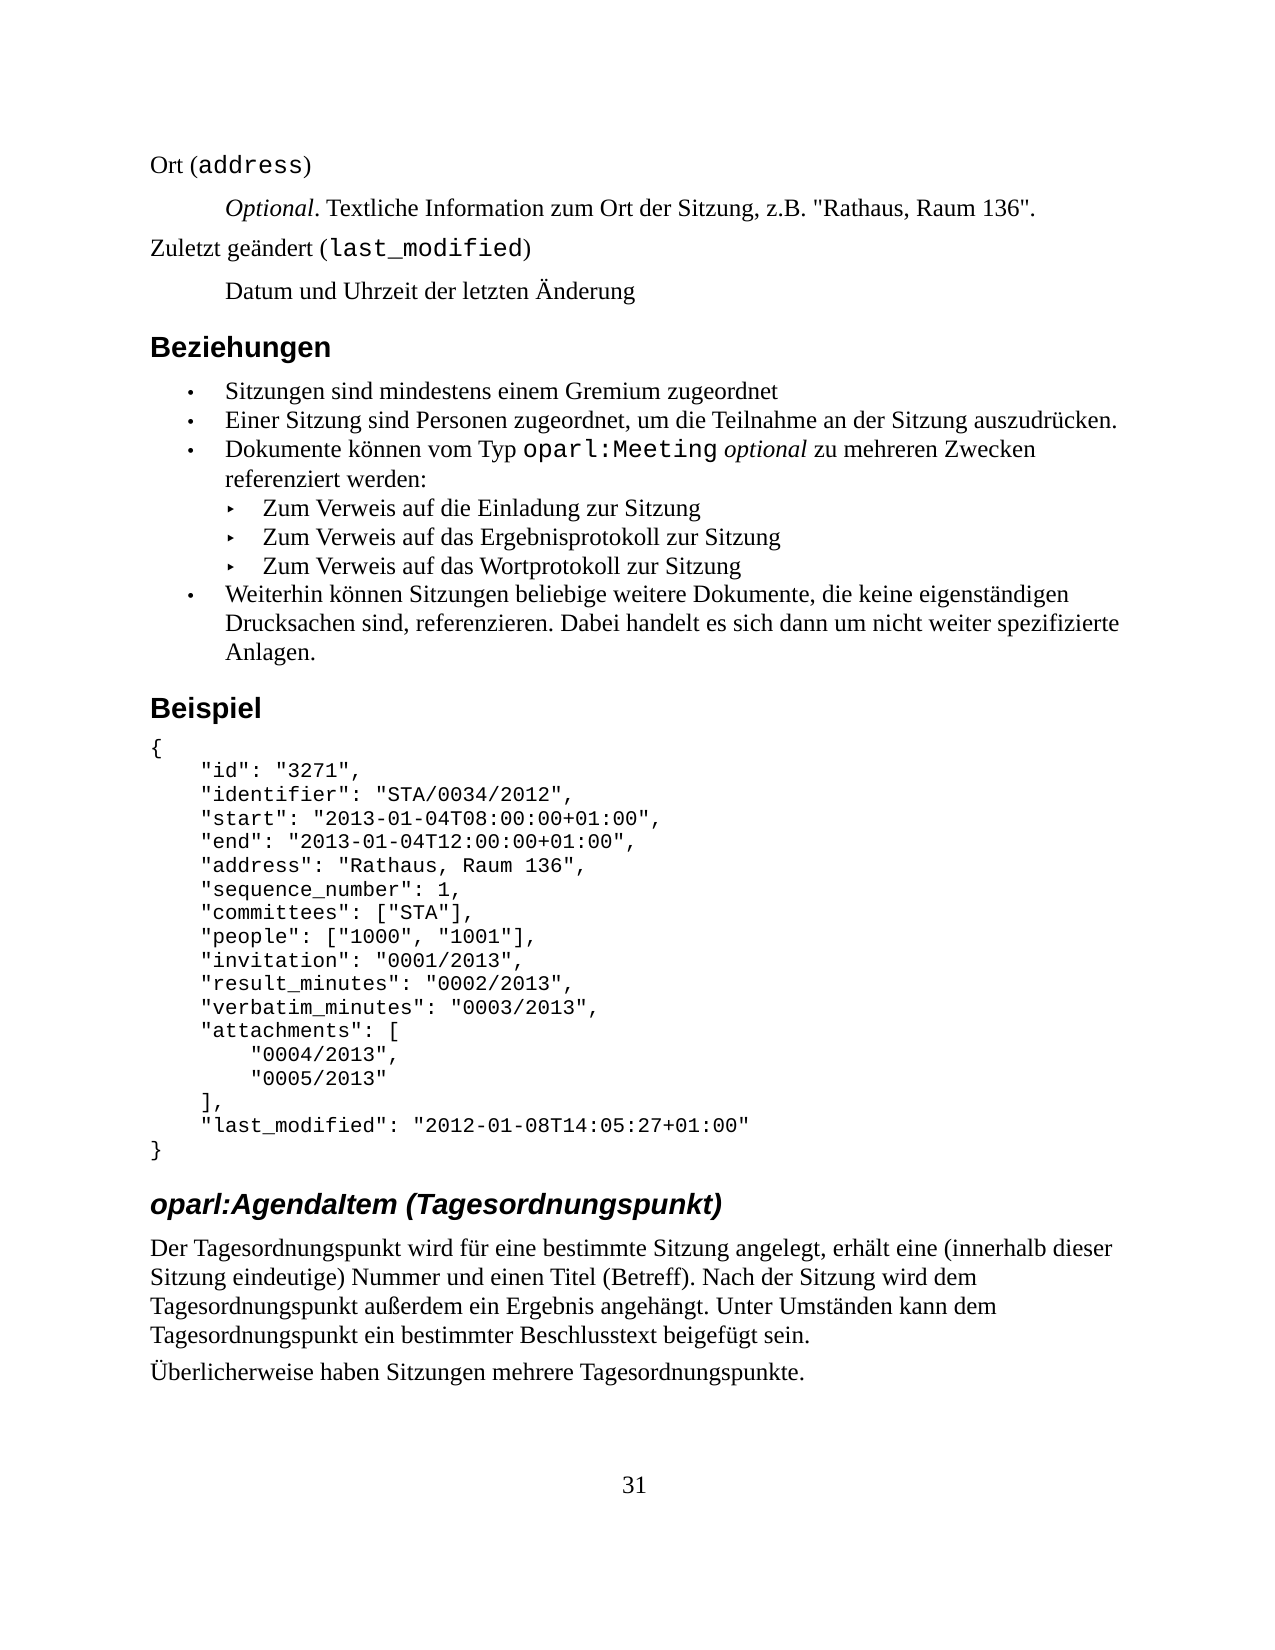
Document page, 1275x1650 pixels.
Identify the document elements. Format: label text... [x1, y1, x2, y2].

list Zum Verweis auf das Ergebnisprotokoll zur Sitzung [225, 522, 1125, 551]
text Zuletzt geändert (last_modified) [150, 233, 1125, 264]
text "identifier": "STA/0034/2012", [150, 784, 1125, 808]
text "committees": ["STA"], [150, 902, 1125, 926]
text "verbatim_minutes": "0003/2013", [150, 997, 1125, 1021]
subtitle Beziehungen [150, 330, 1125, 364]
text "start": "2013-01-04T08:00:00+01:00", [150, 808, 1125, 831]
text "0005/2013" [150, 1068, 1125, 1091]
text "sequence_number": 1, [150, 879, 1125, 902]
text ], [150, 1091, 1125, 1115]
list Einer Sitzung sind Personen zugeordnet, um die Teilnahme an der Sitzung auszudrücken. [187, 405, 1125, 434]
list Weiterhin können Sitzungen beliebige weitere Dokumente, die keine eigenständigen Drucksachen sind, referenzieren. Dabei handelt es sich dann um nicht weiter spezifizierte Anlagen. [187, 579, 1125, 666]
text "0004/2013", [150, 1044, 1125, 1068]
text Der Tagesordnungspunkt wird für eine bestimmte Sitzung angelegt, erhält eine (innerhalb dieser Sitzung eindeutige) Nummer und einen Titel (Betreff). Nach der Sitzung wird dem Tagesordnungspunkt außerdem ein Ergebnis angehängt. Unter Umständen kann dem Tagesordnungspunkt ein bestimmter Beschlusstext beigefügt sein. [150, 1233, 1125, 1348]
text "people": ["1000", "1001"], [150, 926, 1125, 949]
text "result_minutes": "0002/2013", [150, 973, 1125, 997]
text Datum und Uhrzeit der letzten Änderung [225, 276, 1125, 305]
text { [150, 737, 1125, 760]
text } [150, 1139, 1125, 1162]
list Zum Verweis auf die Einladung zur Sitzung [225, 493, 1125, 522]
text Ort (address) [150, 150, 1125, 181]
text Überlicherweise haben Sitzungen mehrere Tagesordnungspunkte. [150, 1357, 1125, 1386]
text "invitation": "0001/2013", [150, 949, 1125, 973]
text "last_modified": "2012-01-08T14:05:27+01:00" [150, 1115, 1125, 1139]
list Dokumente können vom Typ oparl:Meeting optional zu mehreren Zwecken referenziert werden: [187, 434, 1125, 493]
text "id": "3271", [150, 760, 1125, 784]
list Sitzungen sind mindestens einem Gremium zugeordnet [187, 376, 1125, 405]
text "address": "Rathaus, Raum 136", [150, 855, 1125, 879]
text "end": "2013-01-04T12:00:00+01:00", [150, 831, 1125, 855]
list Zum Verweis auf das Wortprotokoll zur Sitzung [225, 551, 1125, 579]
text "attachments": [ [150, 1021, 1125, 1044]
subtitle Beispiel [150, 691, 1125, 724]
subtitle oparl:AgendaItem (Tagesordnungspunkt) [150, 1187, 1125, 1221]
text Optional. Textliche Information zum Ort der Sitzung, z.B. "Rathaus, Raum 136". [225, 193, 1125, 222]
